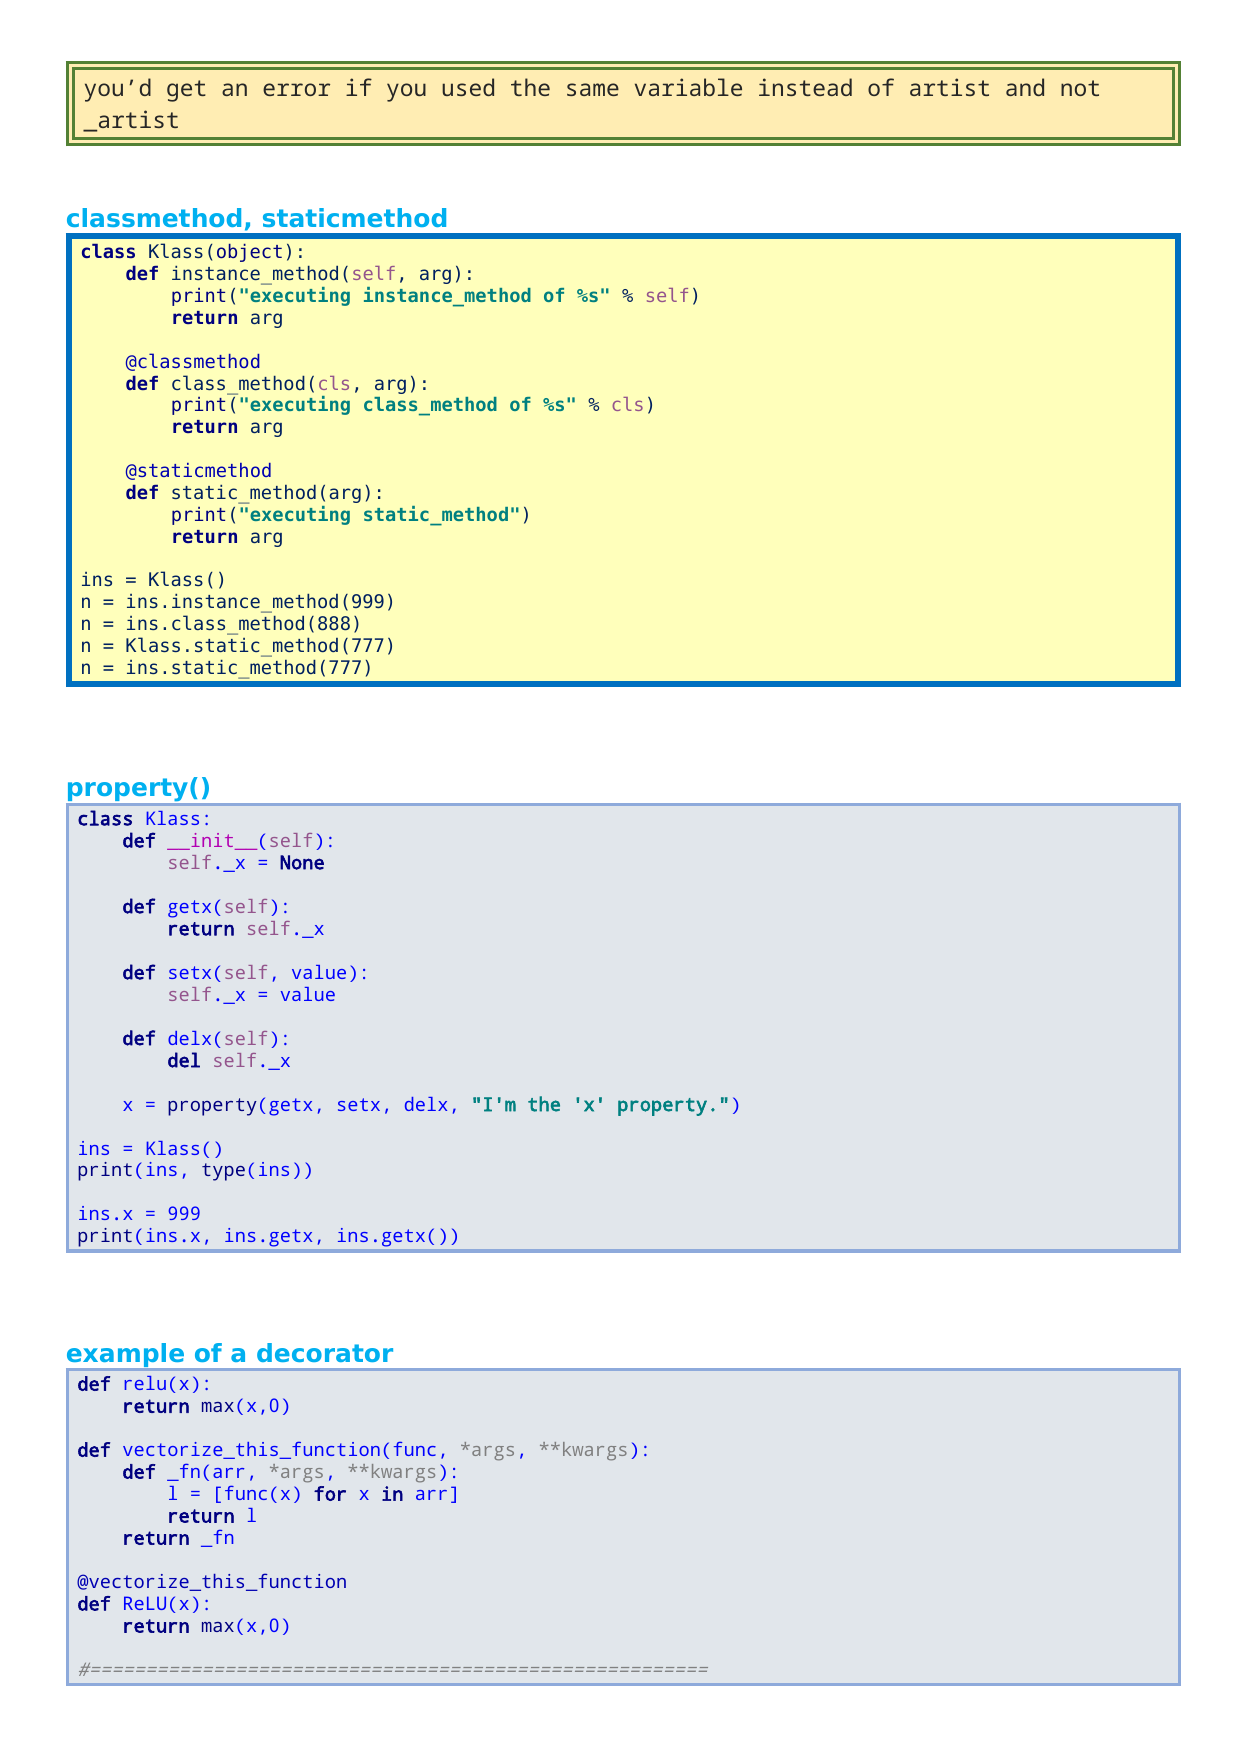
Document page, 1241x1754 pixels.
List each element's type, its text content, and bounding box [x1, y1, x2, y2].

text def relu(x): return max(x,0) def vectorize_this_function(func, *args, **kwargs): def _fn(arr, *args, **kwargs): l = [func(x) for x in arr] return l return _fn @vectorize_this_function def ReLU(x): return max(x,0) #======================================================= [69, 1371, 1178, 1683]
text you’d get an error if you used the same variable instead of artist and not _artist [69, 64, 1178, 143]
title property() [66, 773, 1181, 803]
title classmethod, staticmethod [66, 204, 1181, 233]
title example of a decorator [66, 1339, 1181, 1368]
text class Klass(object): def instance_method(self, arg): print("executing instance_method of %s" % self) return arg @classmethod def class_method(cls, arg): print("executing class_method of %s" % cls) return arg @staticmethod def static_method(arg): print("executing static_method") return arg ins = Klass() n = ins.instance_method(999) n = ins.class_method(888) n = Klass.static_method(777) n = ins.static_method(777) [72, 239, 1175, 681]
text class Klass: def __init__(self): self._x = None def getx(self): return self._x def setx(self, value): self._x = value def delx(self): del self._x x = property(getx, setx, delx, "I'm the 'x' property.") ins = Klass() print(ins, type(ins)) ins.x = 999 print(ins.x, ins.getx, ins.getx()) [69, 806, 1178, 1249]
